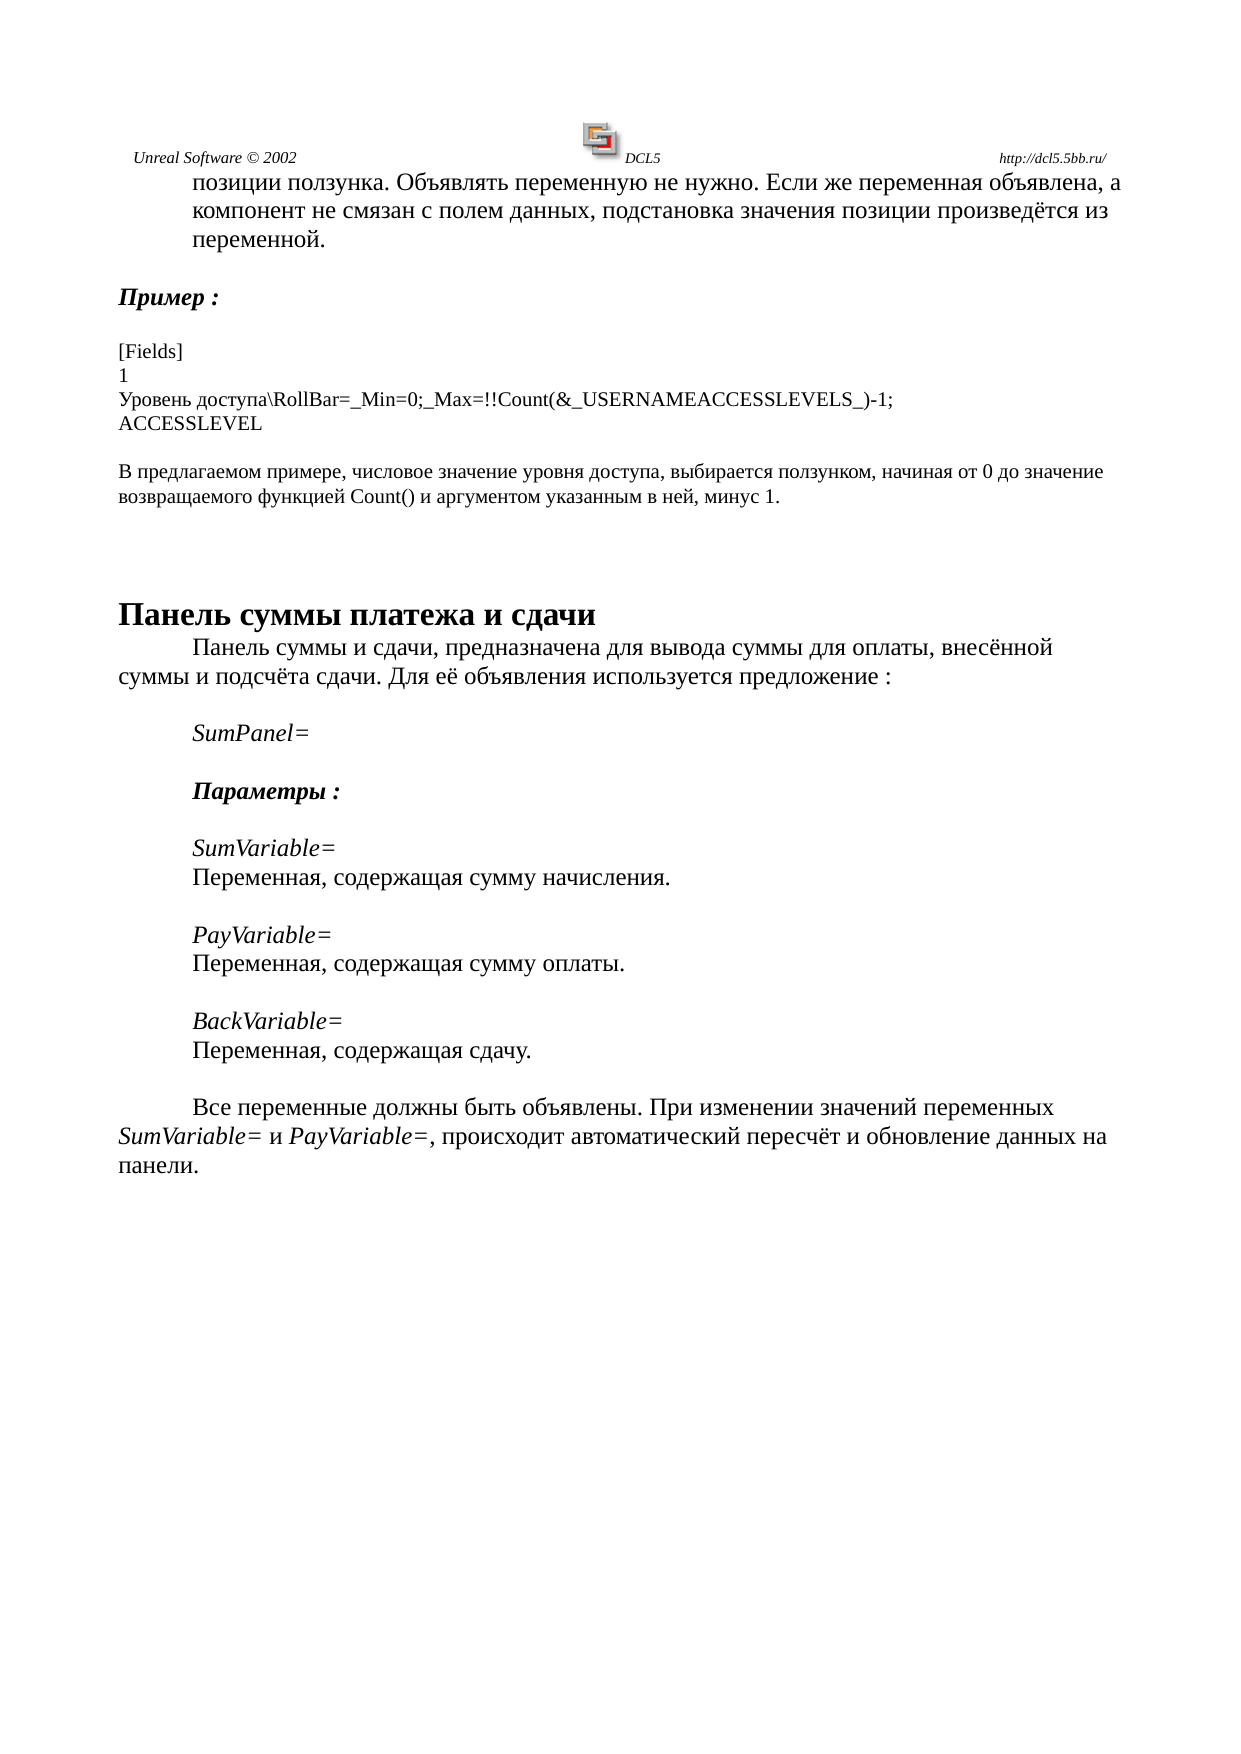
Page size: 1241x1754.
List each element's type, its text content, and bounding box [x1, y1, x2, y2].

picture [579, 118, 625, 164]
text Переменная, содержащая сдачу. [118, 1035, 1122, 1063]
text Уровень доступа\RollBar=_Min=0;_Max=!!Count(&_USERNAMEACCESSLEVELS_)-1; [118, 387, 1122, 411]
text Пример : [118, 282, 1122, 310]
text SumPanel= [118, 718, 1122, 747]
text ACCESSLEVEL [118, 411, 1122, 435]
text Панель суммы и сдачи, предназначена для вывода суммы для оплаты, внесённой суммы и подсчёта сдачи. Для её объявления используется предложение : [118, 632, 1122, 690]
text [Fields] [118, 339, 1122, 363]
text Переменная, содержащая сумму начисления. [118, 862, 1122, 891]
text Панель суммы платежа и сдачи [118, 594, 1122, 632]
text BackVariable= [118, 1006, 1122, 1035]
text Параметры : [118, 776, 1122, 805]
text Переменная, содержащая сумму оплаты. [118, 948, 1122, 977]
text позиции ползунка. Объявлять переменную не нужно. Если же переменная объявлена, а компонент не смязан с полем данных, подстановка значения позиции произведётся из переменной. [118, 167, 1122, 253]
text 1 [118, 363, 1122, 387]
text Все переменные должны быть объявлены. При изменении значений переменных SumVariable= и PayVariable=, происходит автоматический пересчёт и обновление данных на панели. [118, 1092, 1122, 1178]
text В предлагаемом примере, числовое значение уровня доступа, выбирается ползунком, начиная от 0 до значение возвращаемого функцией Count() и аргументом указанным в ней, минус 1. [118, 459, 1122, 508]
text PayVariable= [118, 920, 1122, 948]
text SumVariable= [118, 833, 1122, 862]
